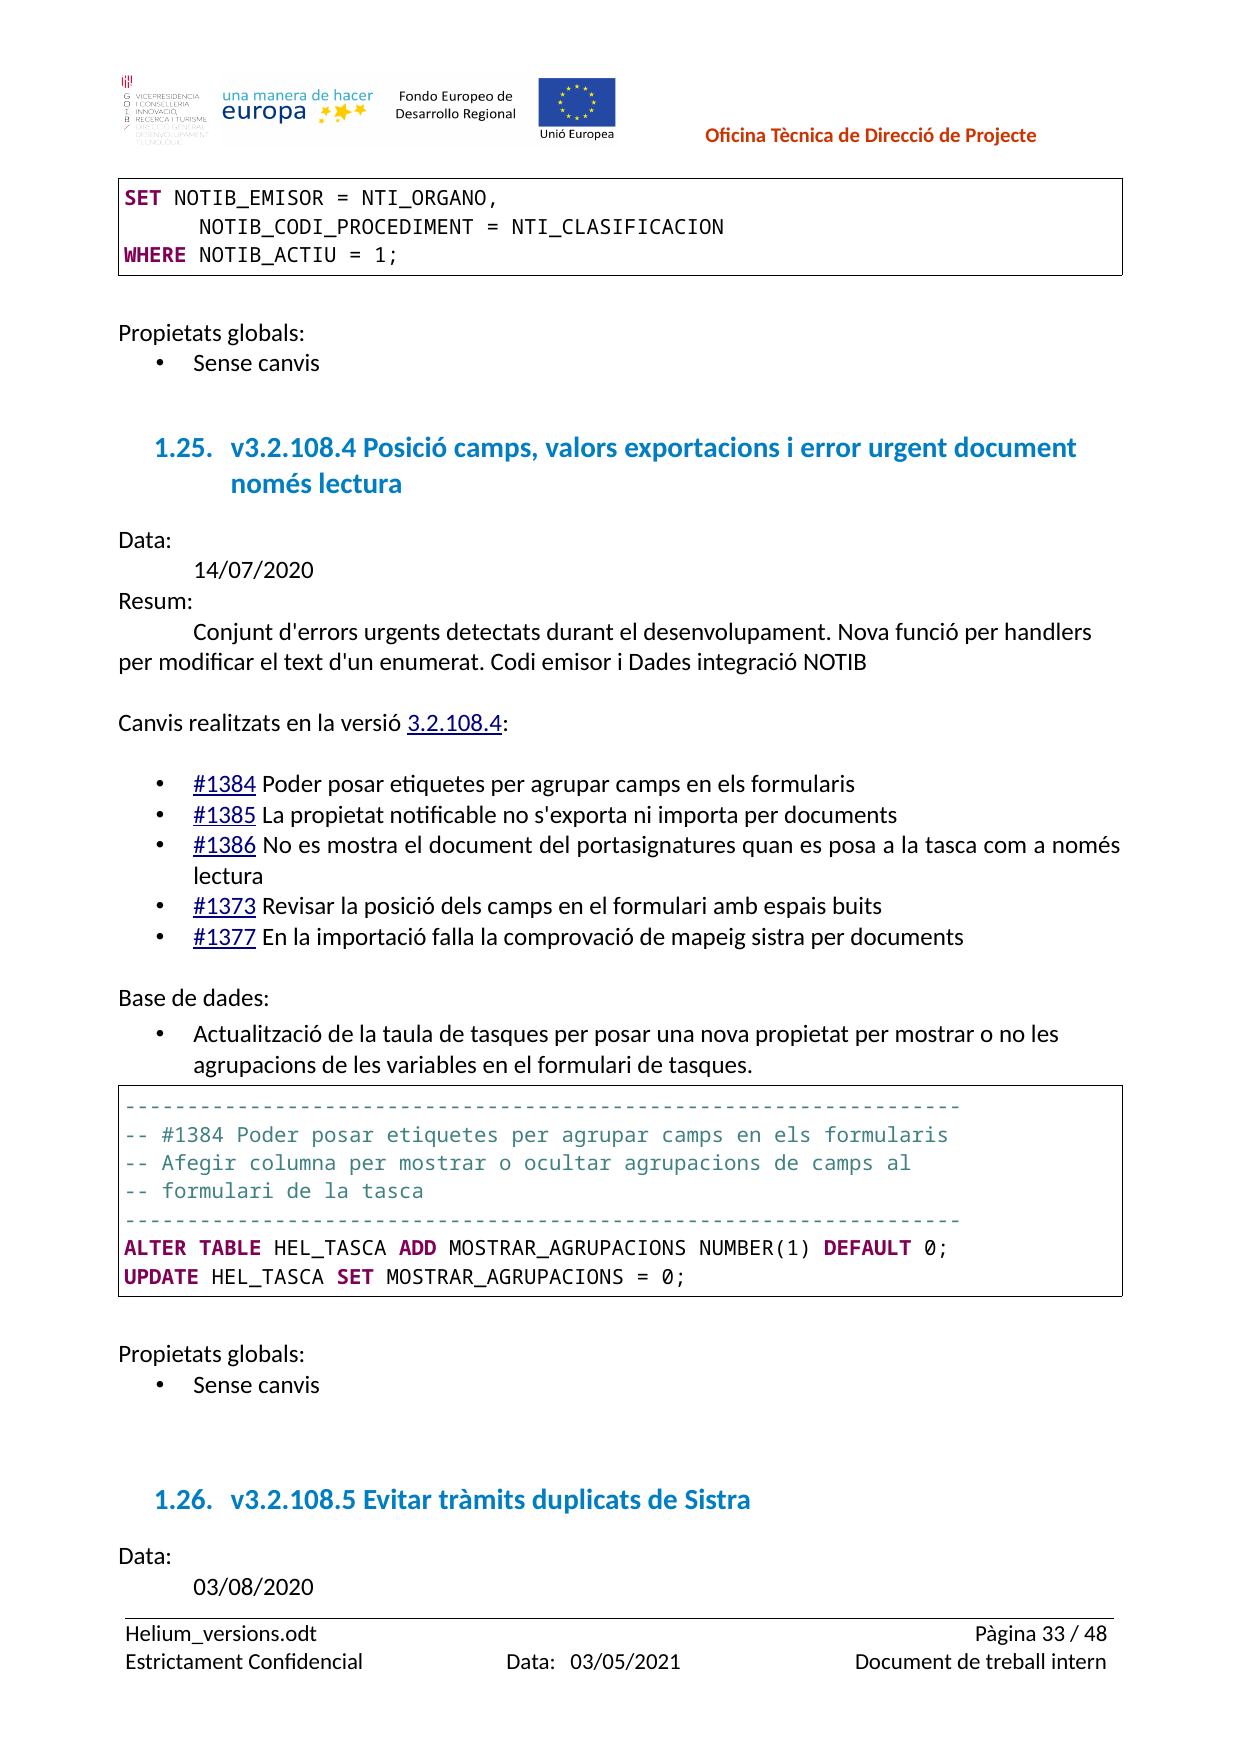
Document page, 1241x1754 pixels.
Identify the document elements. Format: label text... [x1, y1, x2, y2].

list #1373 Revisar la posició dels camps en el formulari amb espais buits [156, 890, 1122, 921]
list Sense canvis [156, 1369, 1122, 1399]
text Propietats globals: [118, 317, 1122, 348]
table_header SET NOTIB_EMISOR = NTI_ORGANO, NOTIB_CODI_PROCEDIMENT = NTI_CLASIFICACION WHERE NOTIB_ACTIU = 1; [119, 179, 1122, 274]
list #1377 En la importació falla la comprovació de mapeig sistra per documents [156, 921, 1122, 951]
picture [118, 73, 213, 147]
text Canvis realitzats en la versió 3.2.108.4: [118, 707, 1122, 738]
text Resum: [118, 585, 1122, 616]
list Sense canvis [156, 348, 1122, 378]
list #1386 No es mostra el document del portasignatures quan es posa a la tasca com a només lectura [156, 829, 1122, 890]
text Base de dades: [118, 982, 1122, 1012]
table_header ------------------------------------------------------------------- -- #1384 Poder posar etiquetes per agrupar camps en els formularis -- Afegir columna per mostrar o ocultar agrupacions de camps al -- formulari de la tasca ------------------------------------------------------------------- ALTER TABLE HEL_TASCA ADD MOSTRAR_AGRUPACIONS NUMBER(1) DEFAULT 0; UPDATE HEL_TASCA SET MOSTRAR_AGRUPACIONS = 0; [119, 1086, 1122, 1296]
text Conjunt d'errors urgents detectats durant el desenvolupament. Nova funció per handlers per modificar el text d'un enumerat. Codi emisor i Dades integració NOTIB [118, 616, 1122, 677]
list #1385 La propietat notificable no s'exporta ni importa per documents [156, 799, 1122, 829]
text Data: [118, 524, 1122, 555]
text 14/07/2020 [118, 555, 1122, 585]
text 03/08/2020 [118, 1571, 1122, 1602]
subtitle v3.2.108.4 Posició camps, valors exportacions i error urgent document només lectura [153, 429, 1122, 501]
list Actualització de la taula de tasques per posar una nova propietat per mostrar o no les agrupacions de les variables en el formulari de tasques. [156, 1018, 1122, 1079]
list #1384 Poder posar etiquetes per agrupar camps en els formularis [156, 768, 1122, 799]
text Data: [118, 1541, 1122, 1571]
subtitle v3.2.108.5 Evitar tràmits duplicats de Sistra [153, 1481, 1122, 1517]
picture [219, 73, 621, 147]
text Propietats globals: [118, 1338, 1122, 1369]
